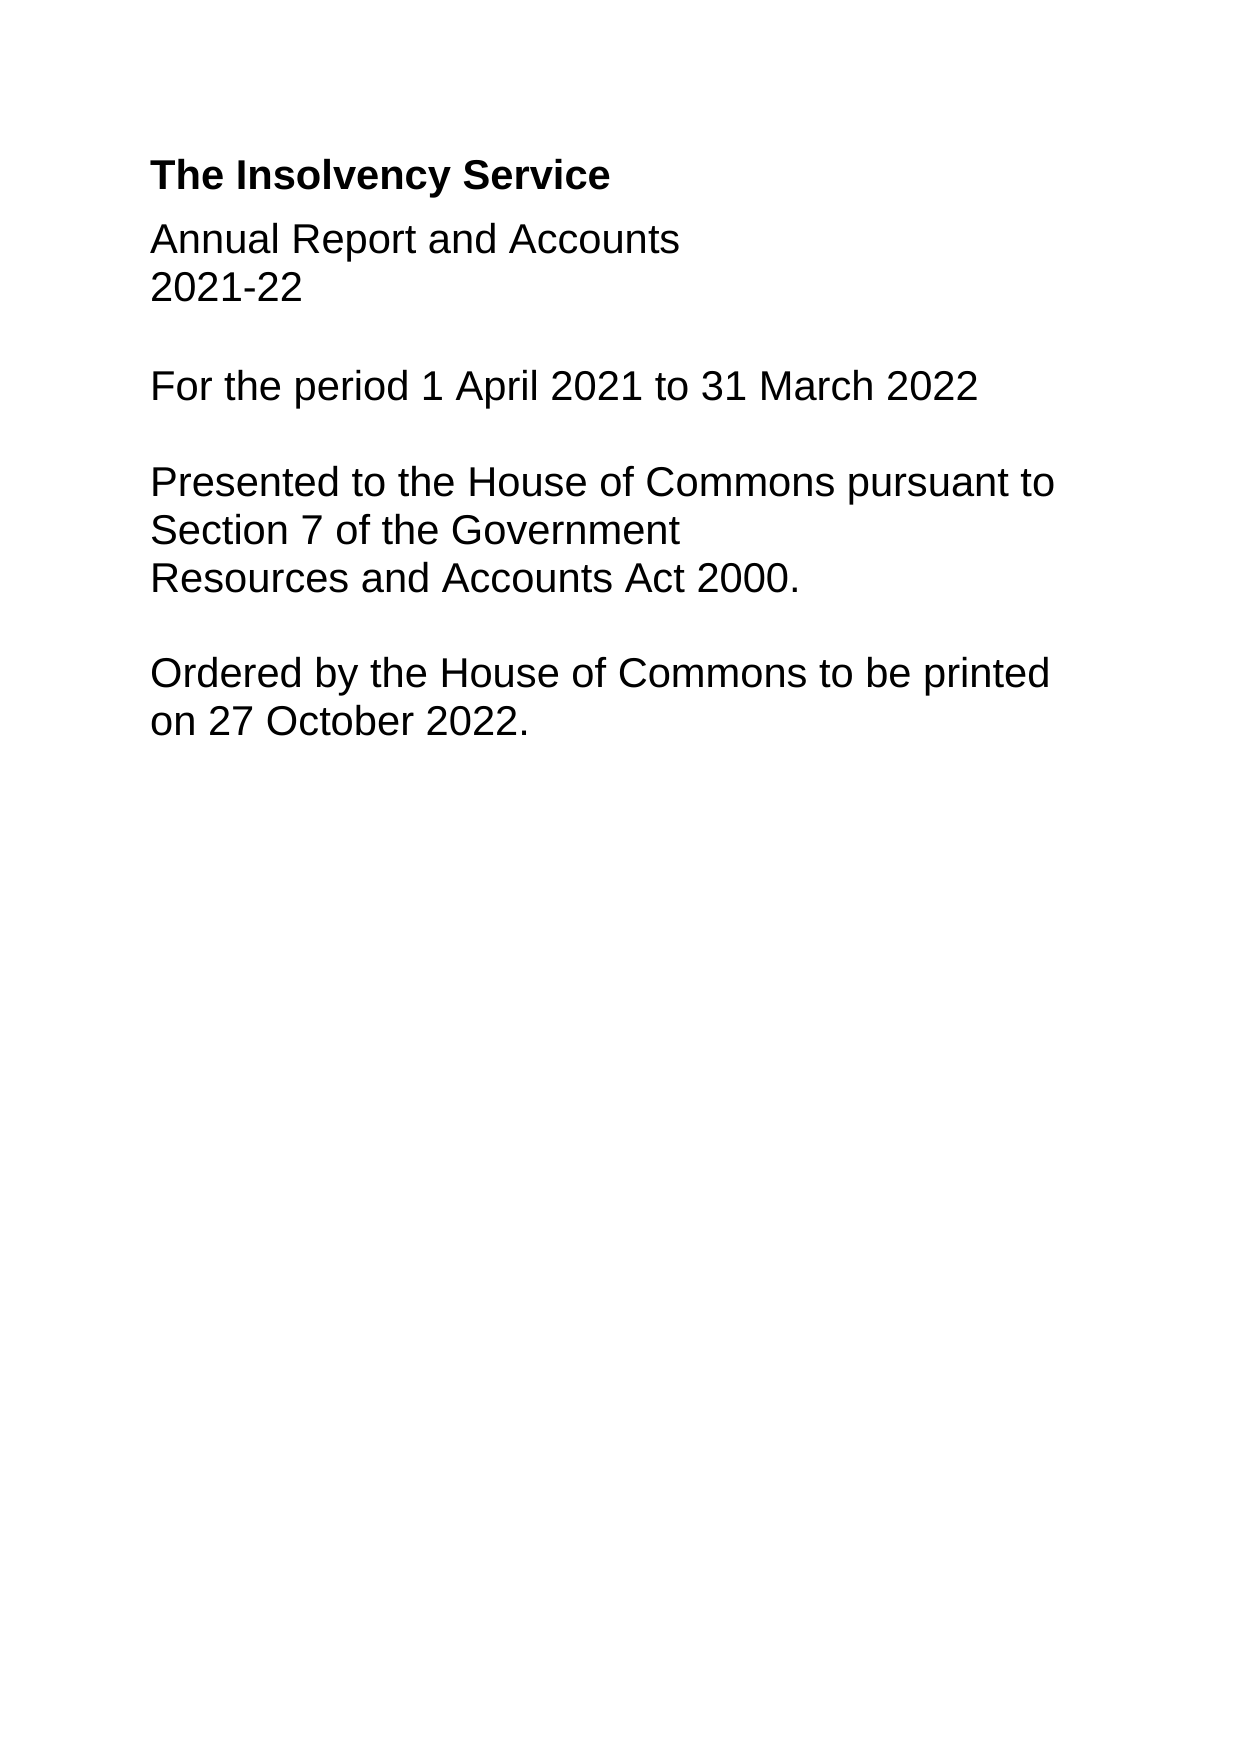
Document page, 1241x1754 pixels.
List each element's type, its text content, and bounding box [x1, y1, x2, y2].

text Annual Report and Accounts [150, 214, 1090, 262]
text Ordered by the House of Commons to be printed on 27 October 2022. [150, 649, 1090, 744]
text The Insolvency Service [150, 150, 1090, 198]
text For the period 1 April 2021 to 31 March 2022 [150, 361, 1090, 409]
text 2021-22 [150, 262, 1090, 310]
text Resources and Accounts Act 2000. [150, 553, 1090, 601]
text Presented to the House of Commons pursuant to Section 7 of the Government [150, 457, 1090, 553]
